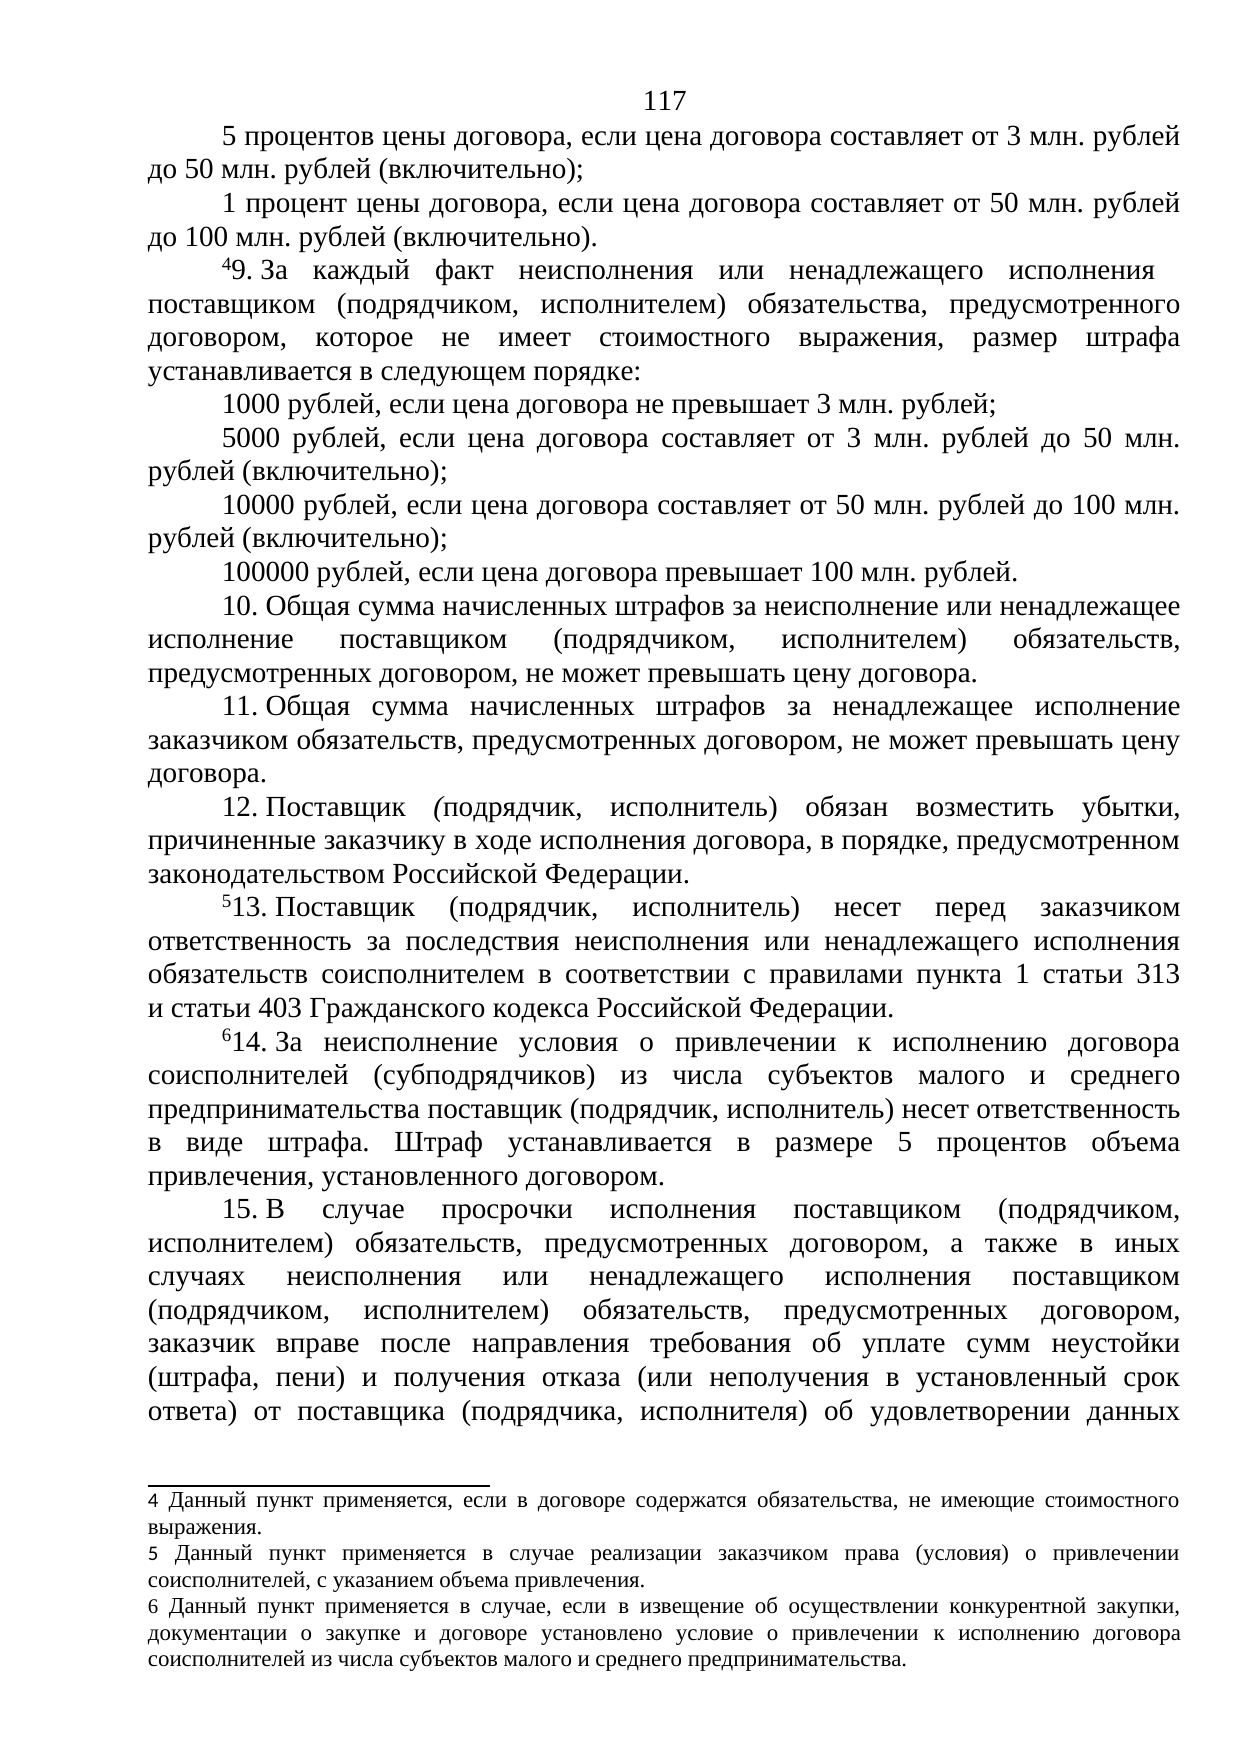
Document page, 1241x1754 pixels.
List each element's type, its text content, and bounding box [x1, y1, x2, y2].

text Данный пункт применяется, если в договоре содержатся обязательства, не имеющие стоимостного выражения. [148, 1486, 1181, 1539]
text 100000 рублей, если цена договора превышает 100 млн. рублей. [148, 554, 1181, 588]
text 15. В случае просрочки исполнения поставщиком (подрядчиком, исполнителем) обязательств, предусмотренных договором, а также в иных случаях неисполнения или ненадлежащего исполнения поставщиком (подрядчиком, исполнителем) обязательств, предусмотренных договором, заказчик вправе после направления требования об уплате сумм неустойки (штрафа, пени) и получения отказа (или неполучения в установленный срок ответа) от поставщика (подрядчика, исполнителя) об удовлетворении данных [148, 1191, 1181, 1426]
text 14. За неисполнение условия о привлечении к исполнению договора соисполнителей (субподрядчиков) из числа субъектов малого и среднего предпринимательства поставщик (подрядчик, исполнитель) несет ответственность в виде штрафа. Штраф устанавливается в размере 5 процентов объема привлечения, установленного договором. [148, 1024, 1181, 1191]
text 10000 рублей, если цена договора составляет от 50 млн. рублей до 100 млн. рублей (включительно); [148, 487, 1181, 554]
text Данный пункт применяется в случае, если в извещение об осуществлении конкурентной закупки, документации о закупке и договоре установлено условие о привлечении к исполнению договора соисполнителей из числа субъектов малого и среднего предпринимательства. [148, 1592, 1181, 1671]
text 5 процентов цены договора, если цена договора составляет от 3 млн. рублей до 50 млн. рублей (включительно); [148, 118, 1181, 185]
text 1 процент цены договора, если цена договора составляет от 50 млн. рублей до 100 млн. рублей (включительно). [148, 185, 1181, 252]
text 1000 рублей, если цена договора не превышает 3 млн. рублей; [148, 386, 1181, 420]
text 11. Общая сумма начисленных штрафов за ненадлежащее исполнение заказчиком обязательств, предусмотренных договором, не может превышать цену договора. [148, 688, 1181, 789]
text 9. За каждый факт неисполнения или ненадлежащего исполнения поставщиком (подрядчиком, исполнителем) обязательства, предусмотренного договором, которое не имеет стоимостного выражения, размер штрафа устанавливается в следующем порядке: [148, 252, 1181, 386]
text Данный пункт применяется в случае реализации заказчиком права (условия) о привлечении соисполнителей, с указанием объема привлечения. [148, 1539, 1181, 1592]
text 13. Поставщик (подрядчик, исполнитель) несет перед заказчиком ответственность за последствия неисполнения или ненадлежащего исполнения обязательств соисполнителем в соответствии с правилами пункта 1 статьи 313 и статьи 403 Гражданского кодекса Российской Федерации. [148, 889, 1181, 1024]
text 12. Поставщик (подрядчик, исполнитель) обязан возместить убытки, причиненные заказчику в ходе исполнения договора, в порядке, предусмотренном законодательством Российской Федерации. [148, 789, 1181, 889]
text 10. Общая сумма начисленных штрафов за неисполнение или ненадлежащее исполнение поставщиком (подрядчиком, исполнителем) обязательств, предусмотренных договором, не может превышать цену договора. [148, 588, 1181, 688]
text 5000 рублей, если цена договора составляет от 3 млн. рублей до 50 млн. рублей (включительно); [148, 420, 1181, 487]
